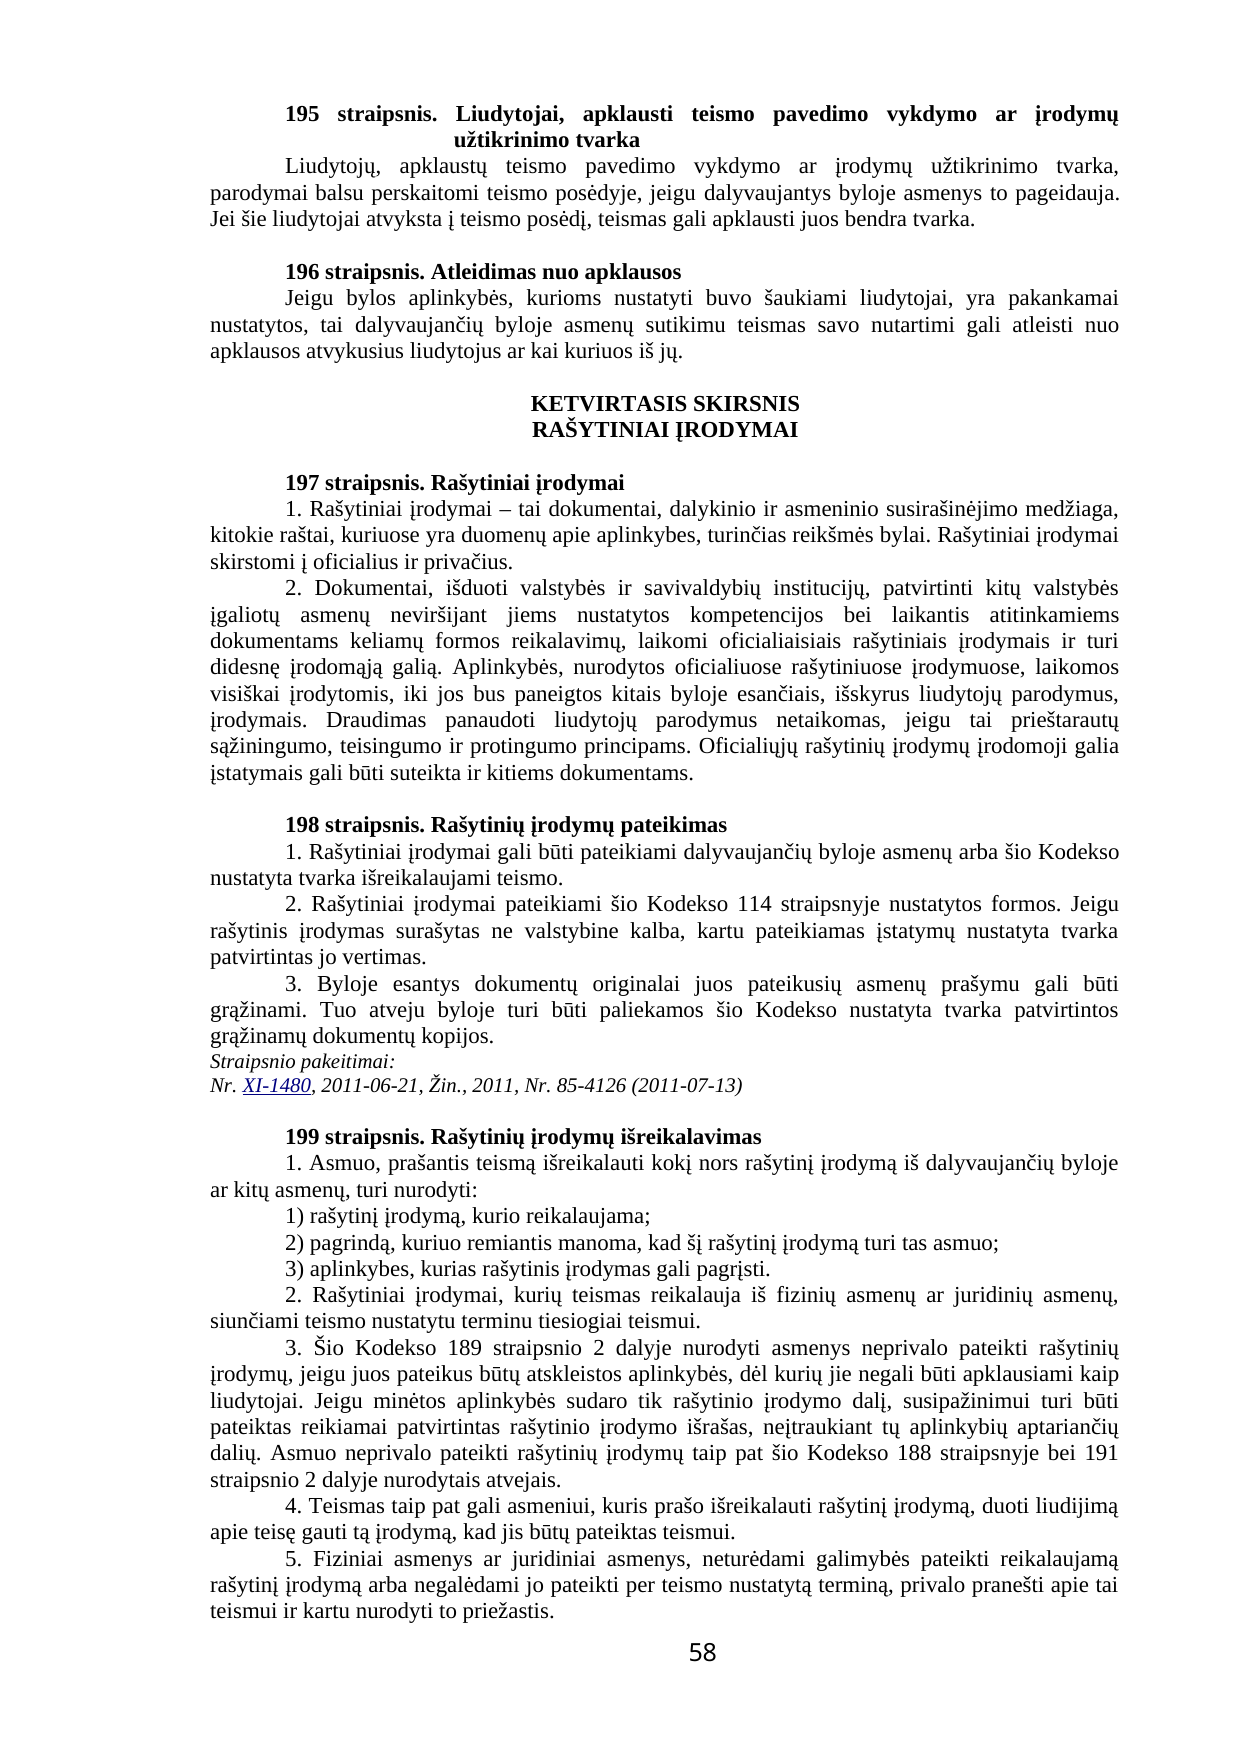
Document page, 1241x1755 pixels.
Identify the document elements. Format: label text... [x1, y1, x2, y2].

text 1) rašytinį įrodymą, kurio reikalaujama; [210, 1202, 1120, 1228]
text 196 straipsnis. Atleidimas nuo apklausos [210, 258, 1120, 284]
text 1. Rašytiniai įrodymai gali būti pateikiami dalyvaujančių byloje asmenų arba šio Kodekso nustatyta tvarka išreikalaujami teismo. [210, 838, 1120, 891]
text 1. Rašytiniai įrodymai – tai dokumentai, dalykinio ir asmeninio susirašinėjimo medžiaga, kitokie raštai, kuriuose yra duomenų apie aplinkybes, turinčias reikšmės bylai. Rašytiniai įrodymai skirstomi į oficialius ir privačius. [210, 495, 1120, 574]
text 2. Rašytiniai įrodymai, kurių teismas reikalauja iš fizinių asmenų ar juridinių asmenų, siunčiami teismo nustatytu terminu tiesiogiai teismui. [210, 1281, 1120, 1334]
text 3) aplinkybes, kurias rašytinis įrodymas gali pagrįsti. [210, 1255, 1120, 1281]
text 198 straipsnis. Rašytinių įrodymų pateikimas [210, 811, 1120, 838]
text Liudytojų, apklaustų teismo pavedimo vykdymo ar įrodymų užtikrinimo tvarka, parodymai balsu perskaitomi teismo posėdyje, jeigu dalyvaujantys byloje asmenys to pageidauja. Jei šie liudytojai atvyksta į teismo posėdį, teismas gali apklausti juos bendra tvarka. [210, 153, 1120, 232]
text 2. Dokumentai, išduoti valstybės ir savivaldybių institucijų, patvirtinti kitų valstybės įgaliotų asmenų neviršijant jiems nustatytos kompetencijos bei laikantis atitinkamiems dokumentams keliamų formos reikalavimų, laikomi oficialiaisiais rašytiniais įrodymais ir turi didesnę įrodomąją galią. Aplinkybės, nurodytos oficialiuose rašytiniuose įrodymuose, laikomos visiškai įrodytomis, iki jos bus paneigtos kitais byloje esančiais, išskyrus liudytojų parodymus, įrodymais. Draudimas panaudoti liudytojų parodymus netaikomas, jeigu tai prieštarautų sąžiningumo, teisingumo ir protingumo principams. Oficialiųjų rašytinių įrodymų įrodomoji galia įstatymais gali būti suteikta ir kitiems dokumentams. [210, 574, 1120, 785]
text 2. Rašytiniai įrodymai pateikiami šio Kodekso 114 straipsnyje nustatytos formos. Jeigu rašytinis įrodymas surašytas ne valstybine kalba, kartu pateikiamas įstatymų nustatyta tvarka patvirtintas jo vertimas. [210, 891, 1120, 969]
text 195 straipsnis. Liudytojai, apklausti teismo pavedimo vykdymo ar įrodymų užtikrinimo tvarka [285, 100, 1120, 153]
text Straipsnio pakeitimai: [210, 1049, 1120, 1073]
text 2) pagrindą, kuriuo remiantis manoma, kad šį rašytinį įrodymą turi tas asmuo; [210, 1228, 1120, 1255]
text 199 straipsnis. Rašytinių įrodymų išreikalavimas [210, 1123, 1120, 1149]
text 4. Teismas taip pat gali asmeniui, kuris prašo išreikalauti rašytinį įrodymą, duoti liudijimą apie teisę gauti tą įrodymą, kad jis būtų pateiktas teismui. [210, 1492, 1120, 1545]
text 197 straipsnis. Rašytiniai įrodymai [210, 469, 1120, 495]
text 3. Šio Kodekso 189 straipsnio 2 dalyje nurodyti asmenys neprivalo pateikti rašytinių įrodymų, jeigu juos pateikus būtų atskleistos aplinkybės, dėl kurių jie negali būti apklausiami kaip liudytojai. Jeigu minėtos aplinkybės sudaro tik rašytinio įrodymo dalį, susipažinimui turi būti pateiktas reikiamai patvirtintas rašytinio įrodymo išrašas, neįtraukiant tų aplinkybių aptariančių dalių. Asmuo neprivalo pateikti rašytinių įrodymų taip pat šio Kodekso 188 straipsnyje bei 191 straipsnio 2 dalyje nurodytais atvejais. [210, 1334, 1120, 1492]
text 1. Asmuo, prašantis teismą išreikalauti kokį nors rašytinį įrodymą iš dalyvaujančių byloje ar kitų asmenų, turi nurodyti: [210, 1149, 1120, 1202]
subtitle Ketvirtasis skirsnis [210, 390, 1120, 416]
text Jeigu bylos aplinkybės, kurioms nustatyti buvo šaukiami liudytojai, yra pakankamai nustatytos, tai dalyvaujančių byloje asmenų sutikimu teismas savo nutartimi gali atleisti nuo apklausos atvykusius liudytojus ar kai kuriuos iš jų. [210, 284, 1120, 363]
subtitle Rašytiniai įrodymai [210, 416, 1120, 442]
text 5. Fiziniai asmenys ar juridiniai asmenys, neturėdami galimybės pateikti reikalaujamą rašytinį įrodymą arba negalėdami jo pateikti per teismo nustatytą terminą, privalo pranešti apie tai teismui ir kartu nurodyti to priežastis. [210, 1545, 1120, 1624]
text Nr. XI-1480, 2011-06-21, Žin., 2011, Nr. 85-4126 (2011-07-13) [210, 1073, 1120, 1097]
text 3. Byloje esantys dokumentų originalai juos pateikusių asmenų prašymu gali būti grąžinami. Tuo atveju byloje turi būti paliekamos šio Kodekso nustatyta tvarka patvirtintos grąžinamų dokumentų kopijos. [210, 969, 1120, 1049]
